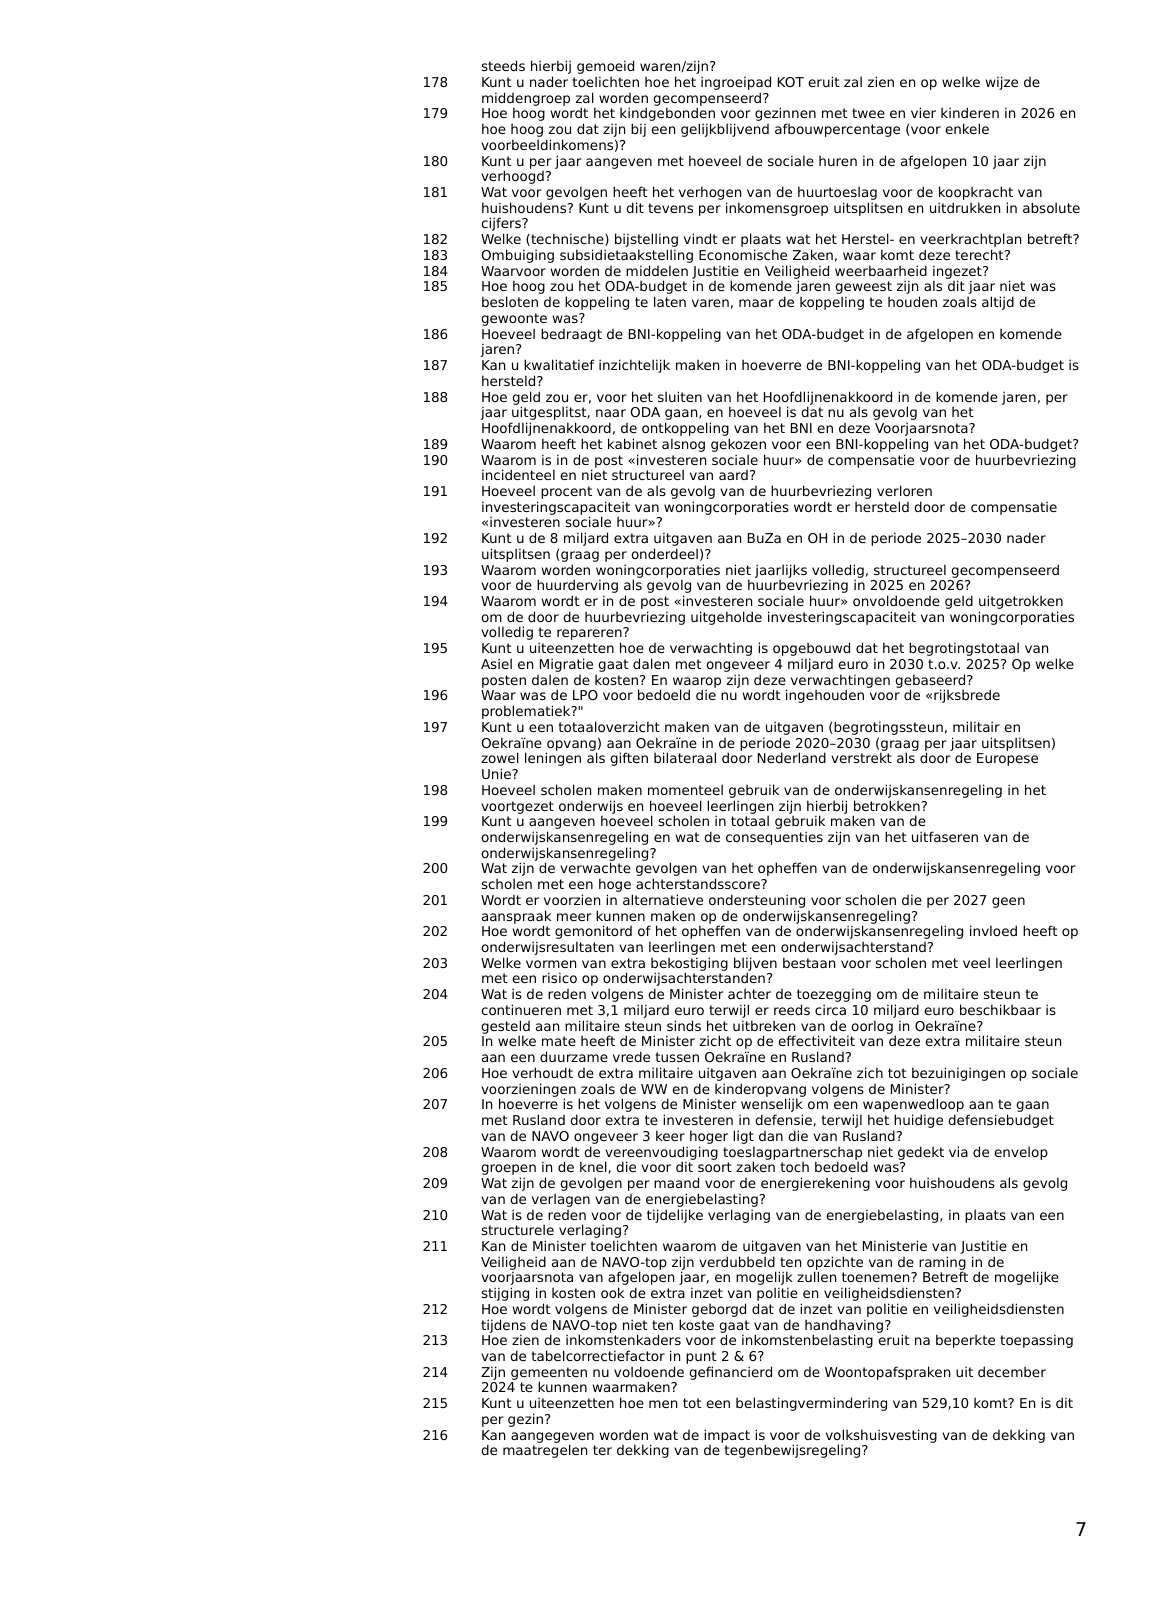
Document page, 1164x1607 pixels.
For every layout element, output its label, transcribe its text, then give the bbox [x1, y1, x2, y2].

table_cell 182 [422, 232, 475, 248]
table_cell Welke vormen van extra bekostiging blijven bestaan voor scholen met veel leerlingen met een risico op onderwijsachterstanden? [475, 956, 1087, 987]
table_cell In welke mate heeft de Minister zicht op de effectiviteit van deze extra militaire steun aan een duurzame vrede tussen Oekraïne en Rusland? [475, 1034, 1087, 1066]
table_cell Wat voor gevolgen heeft het verhogen van de huurtoeslag voor de koopkracht van huishoudens? Kunt u dit tevens per inkomensgroep uitsplitsen en uitdrukken in absolute cijfers? [475, 185, 1087, 232]
table_cell 196 [422, 688, 475, 720]
table_cell Hoeveel scholen maken momenteel gebruik van de onderwijskansenregeling in het voortgezet onderwijs en hoeveel leerlingen zijn hierbij betrokken? [475, 783, 1087, 814]
table_cell Waarom is in de post «investeren sociale huur» de compensatie voor de huurbevriezing incidenteel en niet structureel van aard? [475, 452, 1087, 484]
table_cell 179 [422, 106, 475, 153]
table_cell Kunt u uiteenzetten hoe men tot een belastingvermindering van 529,10 komt? En is dit per gezin? [475, 1396, 1087, 1427]
table_cell 181 [422, 185, 475, 232]
table_cell 209 [422, 1176, 475, 1207]
table_cell Ombuiging subsidietaakstelling Economische Zaken, waar komt deze terecht? [475, 248, 1087, 263]
table_cell Hoe geld zou er, voor het sluiten van het Hoofdlijnenakkoord in de komende jaren, per jaar uitgesplitst, naar ODA gaan, en hoeveel is dat nu als gevolg van het Hoofdlijnenakkoord, de ontkoppeling van het BNI en deze Voorjaarsnota? [475, 389, 1087, 437]
table_cell Hoeveel bedraagt de BNI-koppeling van het ODA-budget in de afgelopen en komende jaren? [475, 326, 1087, 358]
table_cell 213 [422, 1333, 475, 1364]
table_cell 186 [422, 326, 475, 358]
table_cell Hoe wordt gemonitord of het opheffen van de onderwijskansenregeling invloed heeft op onderwijsresultaten van leerlingen met een onderwijsachterstand? [475, 924, 1087, 956]
table_cell Kunt u de 8 miljard extra uitgaven aan BuZa en OH in de periode 2025–2030 nader uitsplitsen (graag per onderdeel)? [475, 531, 1087, 562]
table_cell 189 [422, 437, 475, 452]
table_cell 200 [422, 861, 475, 893]
table_cell 188 [422, 389, 475, 437]
table_cell Hoe hoog zou het ODA-budget in de komende jaren geweest zijn als dit jaar niet was besloten de koppeling te laten varen, maar de koppeling te houden zoals altijd de gewoonte was? [475, 279, 1087, 326]
table_cell Waarom worden woningcorporaties niet jaarlijks volledig, structureel gecompenseerd voor de huurderving als gevolg van de huurbevriezing in 2025 en 2026? [475, 563, 1087, 594]
table_cell 185 [422, 279, 475, 326]
table_cell 212 [422, 1302, 475, 1333]
table_cell 216 [422, 1428, 475, 1459]
table_cell 191 [422, 484, 475, 531]
table_cell 210 [422, 1207, 475, 1239]
table_cell Kan aangegeven worden wat de impact is voor de volkshuisvesting van de dekking van de maatregelen ter dekking van de tegenbewijsregeling? [475, 1428, 1087, 1459]
table_cell Kunt u aangeven hoeveel scholen in totaal gebruik maken van de onderwijskansenregeling en wat de consequenties zijn van het uitfaseren van de onderwijskansenregeling? [475, 814, 1087, 861]
table_cell 202 [422, 924, 475, 956]
table_cell 180 [422, 154, 475, 185]
table_cell Waarvoor worden de middelen Justitie en Veiligheid weerbaarheid ingezet? [475, 264, 1087, 279]
table_cell 208 [422, 1144, 475, 1176]
table_cell 211 [422, 1239, 475, 1302]
table_cell 204 [422, 987, 475, 1034]
table_cell Hoe verhoudt de extra militaire uitgaven aan Oekraïne zich tot bezuinigingen op sociale voorzieningen zoals de WW en de kinderopvang volgens de Minister? [475, 1066, 1087, 1097]
table_cell Wat is de reden voor de tijdelijke verlaging van de energiebelasting, in plaats van een structurele verlaging? [475, 1207, 1087, 1239]
table_cell Hoe wordt volgens de Minister geborgd dat de inzet van politie en veiligheidsdiensten tijdens de NAVO-top niet ten koste gaat van de handhaving? [475, 1302, 1087, 1333]
table_cell 195 [422, 641, 475, 688]
table_cell Wat zijn de verwachte gevolgen van het opheffen van de onderwijskansenregeling voor scholen met een hoge achterstandsscore? [475, 861, 1087, 893]
table_cell Welke (technische) bijstelling vindt er plaats wat het Herstel- en veerkrachtplan betreft? [475, 232, 1087, 248]
table_cell [422, 59, 475, 75]
table_cell 193 [422, 563, 475, 594]
table_cell Waarom wordt er in de post «investeren sociale huur» onvoldoende geld uitgetrokken om de door de huurbevriezing uitgeholde investeringscapaciteit van woningcorporaties volledig te repareren? [475, 594, 1087, 641]
table_cell In hoeverre is het volgens de Minister wenselijk om een wapenwedloop aan te gaan met Rusland door extra te investeren in defensie, terwijl het huidige defensiebudget van de NAVO ongeveer 3 keer hoger ligt dan die van Rusland? [475, 1097, 1087, 1144]
table_cell Wordt er voorzien in alternatieve ondersteuning voor scholen die per 2027 geen aanspraak meer kunnen maken op de onderwijskansenregeling? [475, 893, 1087, 924]
table_cell Waarom wordt de vereenvoudiging toeslagpartnerschap niet gedekt via de envelop groepen in de knel, die voor dit soort zaken toch bedoeld was? [475, 1144, 1087, 1176]
table_cell Kunt u uiteenzetten hoe de verwachting is opgebouwd dat het begrotingstotaal van Asiel en Migratie gaat dalen met ongeveer 4 miljard euro in 2030 t.o.v. 2025? Op welke posten dalen de kosten? En waarop zijn deze verwachtingen gebaseerd? [475, 641, 1087, 688]
table_cell Waar was de LPO voor bedoeld die nu wordt ingehouden voor de «rijksbrede problematiek?" [475, 688, 1087, 720]
table_cell Kan u kwalitatief inzichtelijk maken in hoeverre de BNI-koppeling van het ODA-budget is hersteld? [475, 358, 1087, 389]
table_cell Hoe zien de inkomstenkaders voor de inkomstenbelasting eruit na beperkte toepassing van de tabelcorrectiefactor in punt 2 & 6? [475, 1333, 1087, 1364]
table_cell 192 [422, 531, 475, 562]
table_cell 198 [422, 783, 475, 814]
table_cell 190 [422, 452, 475, 484]
table_cell 215 [422, 1396, 475, 1427]
table_cell Wat is de reden volgens de Minister achter de toezegging om de militaire steun te continueren met 3,1 miljard euro terwijl er reeds circa 10 miljard euro beschikbaar is gesteld aan militaire steun sinds het uitbreken van de oorlog in Oekraïne? [475, 987, 1087, 1034]
table_cell 214 [422, 1365, 475, 1396]
table_cell Waarom heeft het kabinet alsnog gekozen voor een BNI-koppeling van het ODA-budget? [475, 437, 1087, 452]
table_cell Zijn gemeenten nu voldoende gefinancierd om de Woontopafspraken uit december 2024 te kunnen waarmaken? [475, 1365, 1087, 1396]
table_cell 184 [422, 264, 475, 279]
table_cell 203 [422, 956, 475, 987]
table_cell 187 [422, 358, 475, 389]
table_cell 183 [422, 248, 475, 263]
table_cell Hoe hoog wordt het kindgebonden voor gezinnen met twee en vier kinderen in 2026 en hoe hoog zou dat zijn bij een gelijkblijvend afbouwpercentage (voor enkele voorbeeldinkomens)? [475, 106, 1087, 153]
table_cell 197 [422, 720, 475, 783]
table_cell Hoeveel procent van de als gevolg van de huurbevriezing verloren investeringscapaciteit van woningcorporaties wordt er hersteld door de compensatie «investeren sociale huur»? [475, 484, 1087, 531]
table_cell 205 [422, 1034, 475, 1066]
table_cell 199 [422, 814, 475, 861]
table_cell 206 [422, 1066, 475, 1097]
table_cell Kan de Minister toelichten waarom de uitgaven van het Ministerie van Justitie en Veiligheid aan de NAVO-top zijn verdubbeld ten opzichte van de raming in de voorjaarsnota van afgelopen jaar, en mogelijk zullen toenemen? Betreft de mogelijke stijging in kosten ook de extra inzet van politie en veiligheidsdiensten? [475, 1239, 1087, 1302]
table_cell 194 [422, 594, 475, 641]
table_cell Kunt u een totaaloverzicht maken van de uitgaven (begrotingssteun, militair en Oekraïne opvang) aan Oekraïne in de periode 2020–2030 (graag per jaar uitsplitsen) zowel leningen als giften bilateraal door Nederland verstrekt als door de Europese Unie? [475, 720, 1087, 783]
table_cell 178 [422, 75, 475, 106]
table_cell Wat zijn de gevolgen per maand voor de energierekening voor huishoudens als gevolg van de verlagen van de energiebelasting? [475, 1176, 1087, 1207]
table_cell Kunt u per jaar aangeven met hoeveel de sociale huren in de afgelopen 10 jaar zijn verhoogd? [475, 154, 1087, 185]
table_cell steeds hierbij gemoeid waren/zijn? [475, 59, 1087, 75]
table_cell 207 [422, 1097, 475, 1144]
table_cell 201 [422, 893, 475, 924]
table_cell Kunt u nader toelichten hoe het ingroeipad KOT eruit zal zien en op welke wijze de middengroep zal worden gecompenseerd? [475, 75, 1087, 106]
